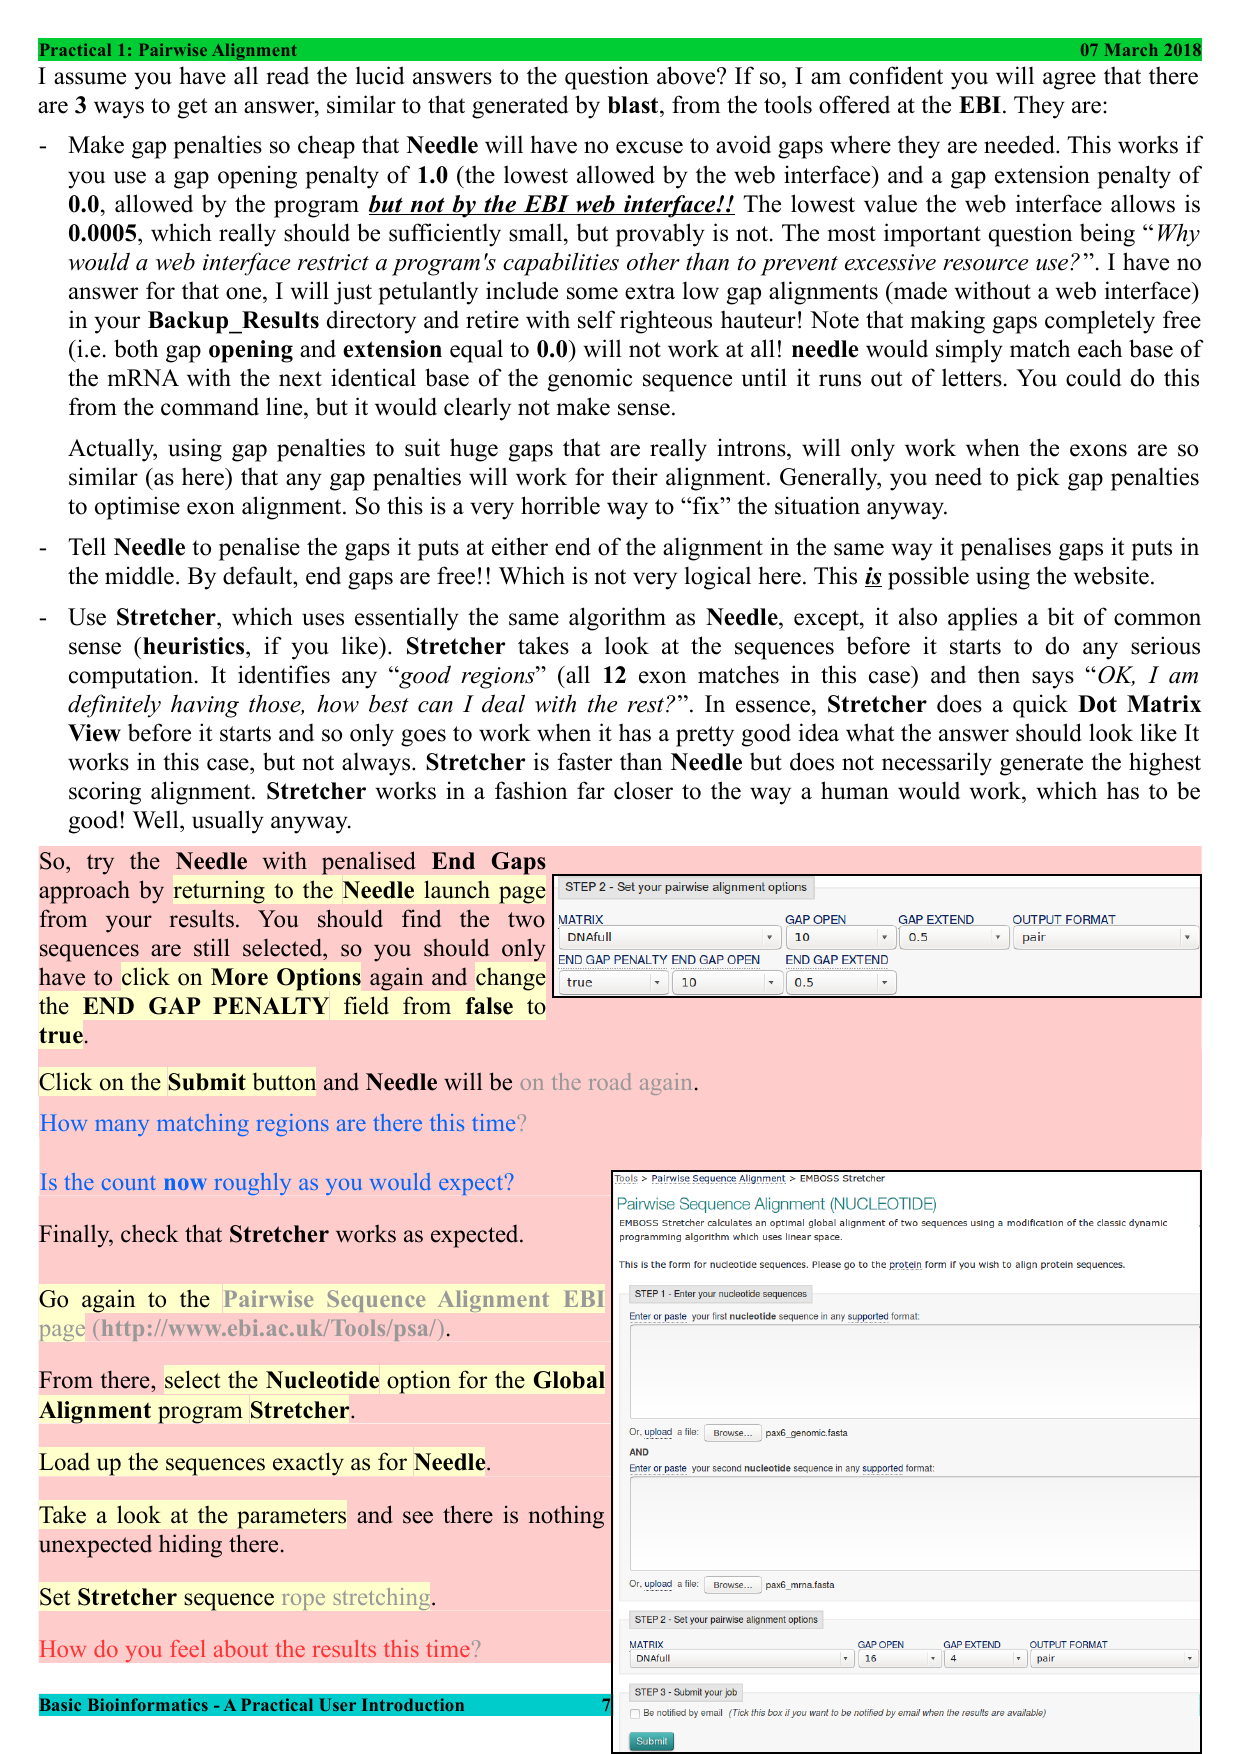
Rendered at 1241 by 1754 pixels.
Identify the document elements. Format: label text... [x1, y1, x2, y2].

text - Tell Needle to penalise the gaps it puts at either end of the alignment in the same way it penalises gaps it puts in the middle. By default, end gaps are free!! Which is not very logical here. This is possible using the website. [38, 532, 1202, 590]
text Click on the Submit button and Needle will be on the road again. [38, 1067, 1202, 1096]
text So, try the Needle with penalised End Gaps approach by returning to the Needle launch page from your results. You should find the two sequences are still selected, so you should only have to click on More Options again and change the END GAP PENALTY field from false to true. [38, 846, 1202, 1049]
picture [613, 1172, 1200, 1752]
text Finally, check that Stretcher works as expected. [38, 1219, 611, 1248]
text How do you feel about the results this time? [38, 1634, 611, 1663]
text Load up the sequences exactly as for Needle. [38, 1447, 611, 1476]
text Go again to the Pairwise Sequence Alignment EBI page (http://www.ebi.ac.uk/Tools/psa/). [38, 1284, 611, 1342]
text Take a look at the parameters and see there is nothing unexpected hiding there. [38, 1500, 611, 1558]
text From there, select the Nucleotide option for the Global Alignment program Stretcher. [38, 1365, 611, 1423]
text Is the count now roughly as you would expect? [39, 1166, 1202, 1196]
text How many matching regions are there this time? [39, 1108, 1202, 1137]
text - Make gap penalties so cheap that Needle will have no excuse to avoid gaps where they are needed. This works if you use a gap opening penalty of 1.0 (the lowest allowed by the web interface) and a gap extension penalty of 0.0, allowed by the program but not by the EBI web interface!! The lowest value the web interface allows is 0.0005, which really should be sufficiently small, but provably is not. The most important question being “Why would a web interface restrict a program's capabilities other than to prevent excessive resource use?”. I have no answer for that one, I will just petulantly include some extra low gap alignments (made without a web interface) in your Backup_Results directory and retire with self righteous hauteur! Note that making gaps completely free (i.e. both gap opening and extension equal to 0.0) will not work at all! needle would simply match each base of the mRNA with the next identical base of the genomic sequence until it runs out of letters. You could do this from the command line, but it would clearly not make sense. [38, 130, 1202, 421]
text - Use Stretcher, which uses essentially the same algorithm as Needle, except, it also applies a bit of common sense (heuristics, if you like). Stretcher takes a look at the sequences before it starts to do any serious computation. It identifies any “good regions” (all 12 exon matches in this case) and then says “OK, I am definitely having those, how best can I deal with the rest?”. In essence, Stretcher does a quick Dot Matrix View before it starts and so only goes to work when it has a pretty good idea what the answer should look like It works in this case, but not always. Stretcher is faster than Needle but does not necessarily generate the highest scoring alignment. Stretcher works in a fashion far closer to the way a human would work, which has to be good! Well, usually anyway. [38, 602, 1202, 834]
text Set Stretcher sequence rope stretching. [38, 1582, 611, 1611]
picture [554, 876, 1200, 996]
text I assume you have all read the lucid answers to the question above? If so, I am confident you will agree that there are 3 ways to get an answer, similar to that generated by blast, from the tools offered at the EBI. They are: [38, 61, 1202, 119]
text Actually, using gap penalties to suit huge gaps that are really introns, will only work when the exons are so similar (as here) that any gap penalties will work for their alignment. Generally, you need to pick gap penalties to optimise exon alignment. So this is a very horrible way to “fix” the situation anyway. [38, 433, 1202, 520]
